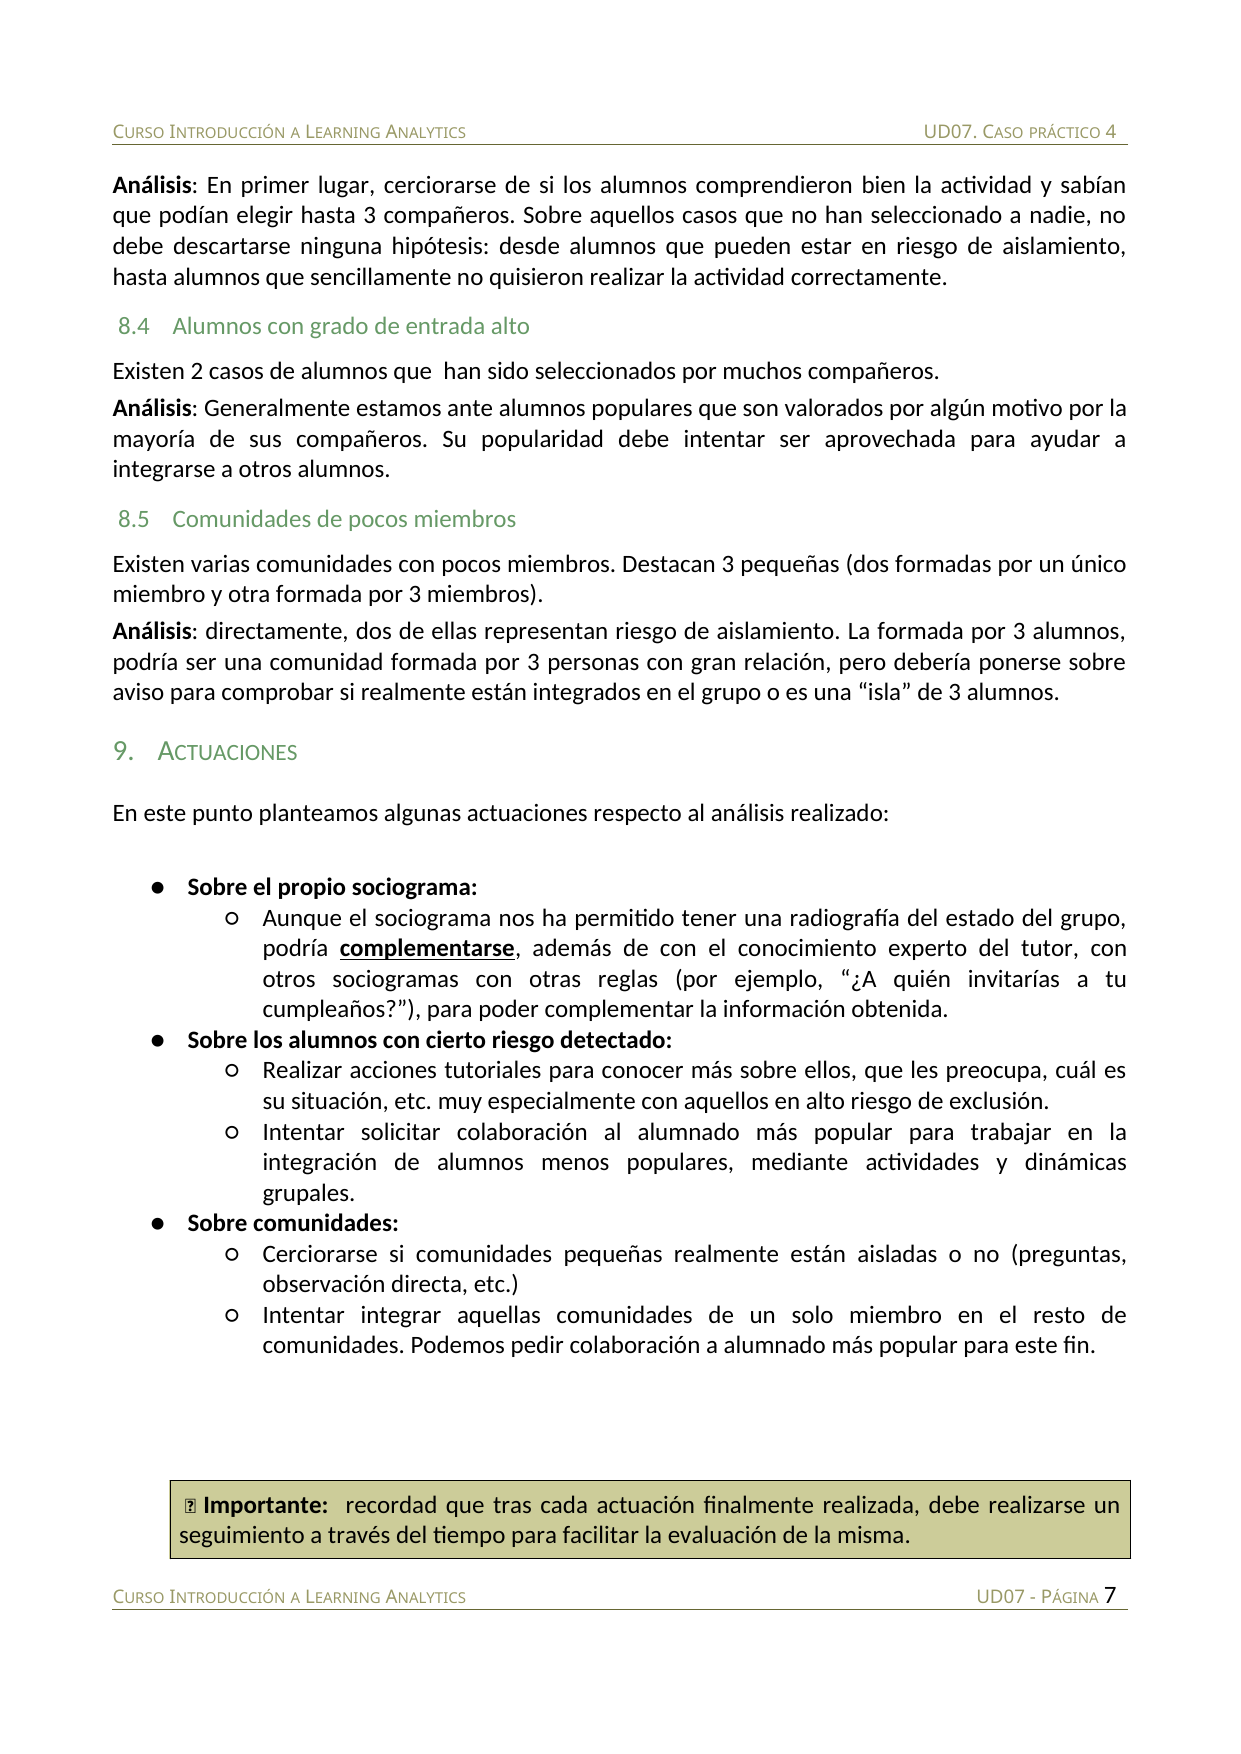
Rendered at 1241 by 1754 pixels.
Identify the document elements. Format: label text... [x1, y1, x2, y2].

list Aunque el sociograma nos ha permitido tener una radiografía del estado del grupo, podría complementarse, además de con el conocimiento experto del tutor, con otros sociogramas con otras reglas (por ejemplo, “¿A quién invitarías a tu cumpleaños?”), para poder complementar la información obtenida. [225, 902, 1128, 1024]
list Sobre el propio sociograma: [150, 872, 1128, 902]
list Sobre los alumnos con cierto riesgo detectado: [150, 1024, 1128, 1055]
text Existen varias comunidades con pocos miembros. Destacan 3 pequeñas (dos formadas por un único miembro y otra formada por 3 miembros). [112, 548, 1128, 609]
list Cerciorarse si comunidades pequeñas realmente están aisladas o no (preguntas, observación directa, etc.) [225, 1238, 1128, 1299]
subtitle Comunidades de pocos miembros [112, 503, 1128, 533]
text Existen 2 casos de alumnos que han sido seleccionados por muchos compañeros. [112, 355, 1128, 386]
list Sobre comunidades: [150, 1207, 1128, 1238]
text Análisis: directamente, dos de ellas representan riesgo de aislamiento. La formada por 3 alumnos, podría ser una comunidad formada por 3 personas con gran relación, pero debería ponerse sobre aviso para comprobar si realmente están integrados en el grupo o es una “isla” de 3 alumnos. [112, 616, 1128, 707]
text 📖 Importante: recordad que tras cada actuación finalmente realizada, debe realizarse un seguimiento a través del tiempo para facilitar la evaluación de la misma. [171, 1481, 1130, 1558]
list Realizar acciones tutoriales para conocer más sobre ellos, que les preocupa, cuál es su situación, etc. muy especialmente con aquellos en alto riesgo de exclusión. [225, 1055, 1128, 1116]
text En este punto planteamos algunas actuaciones respecto al análisis realizado: [112, 798, 1128, 828]
list Intentar integrar aquellas comunidades de un solo miembro en el resto de comunidades. Podemos pedir colaboración a alumnado más popular para este fin. [225, 1299, 1128, 1360]
list Intentar solicitar colaboración al alumnado más popular para trabajar en la integración de alumnos menos populares, mediante actividades y dinámicas grupales. [225, 1116, 1128, 1207]
text Análisis: Generalmente estamos ante alumnos populares que son valorados por algún motivo por la mayoría de sus compañeros. Su popularidad debe intentar ser aprovechada para ayudar a integrarse a otros alumnos. [112, 392, 1128, 484]
subtitle Actuaciones [112, 732, 1128, 767]
text Análisis: En primer lugar, cerciorarse de si los alumnos comprendieron bien la actividad y sabían que podían elegir hasta 3 compañeros. Sobre aquellos casos que no han seleccionado a nadie, no debe descartarse ninguna hipótesis: desde alumnos que pueden estar en riesgo de aislamiento, hasta alumnos que sencillamente no quisieron realizar la actividad correctamente. [112, 169, 1128, 291]
subtitle Alumnos con grado de entrada alto [112, 310, 1128, 341]
